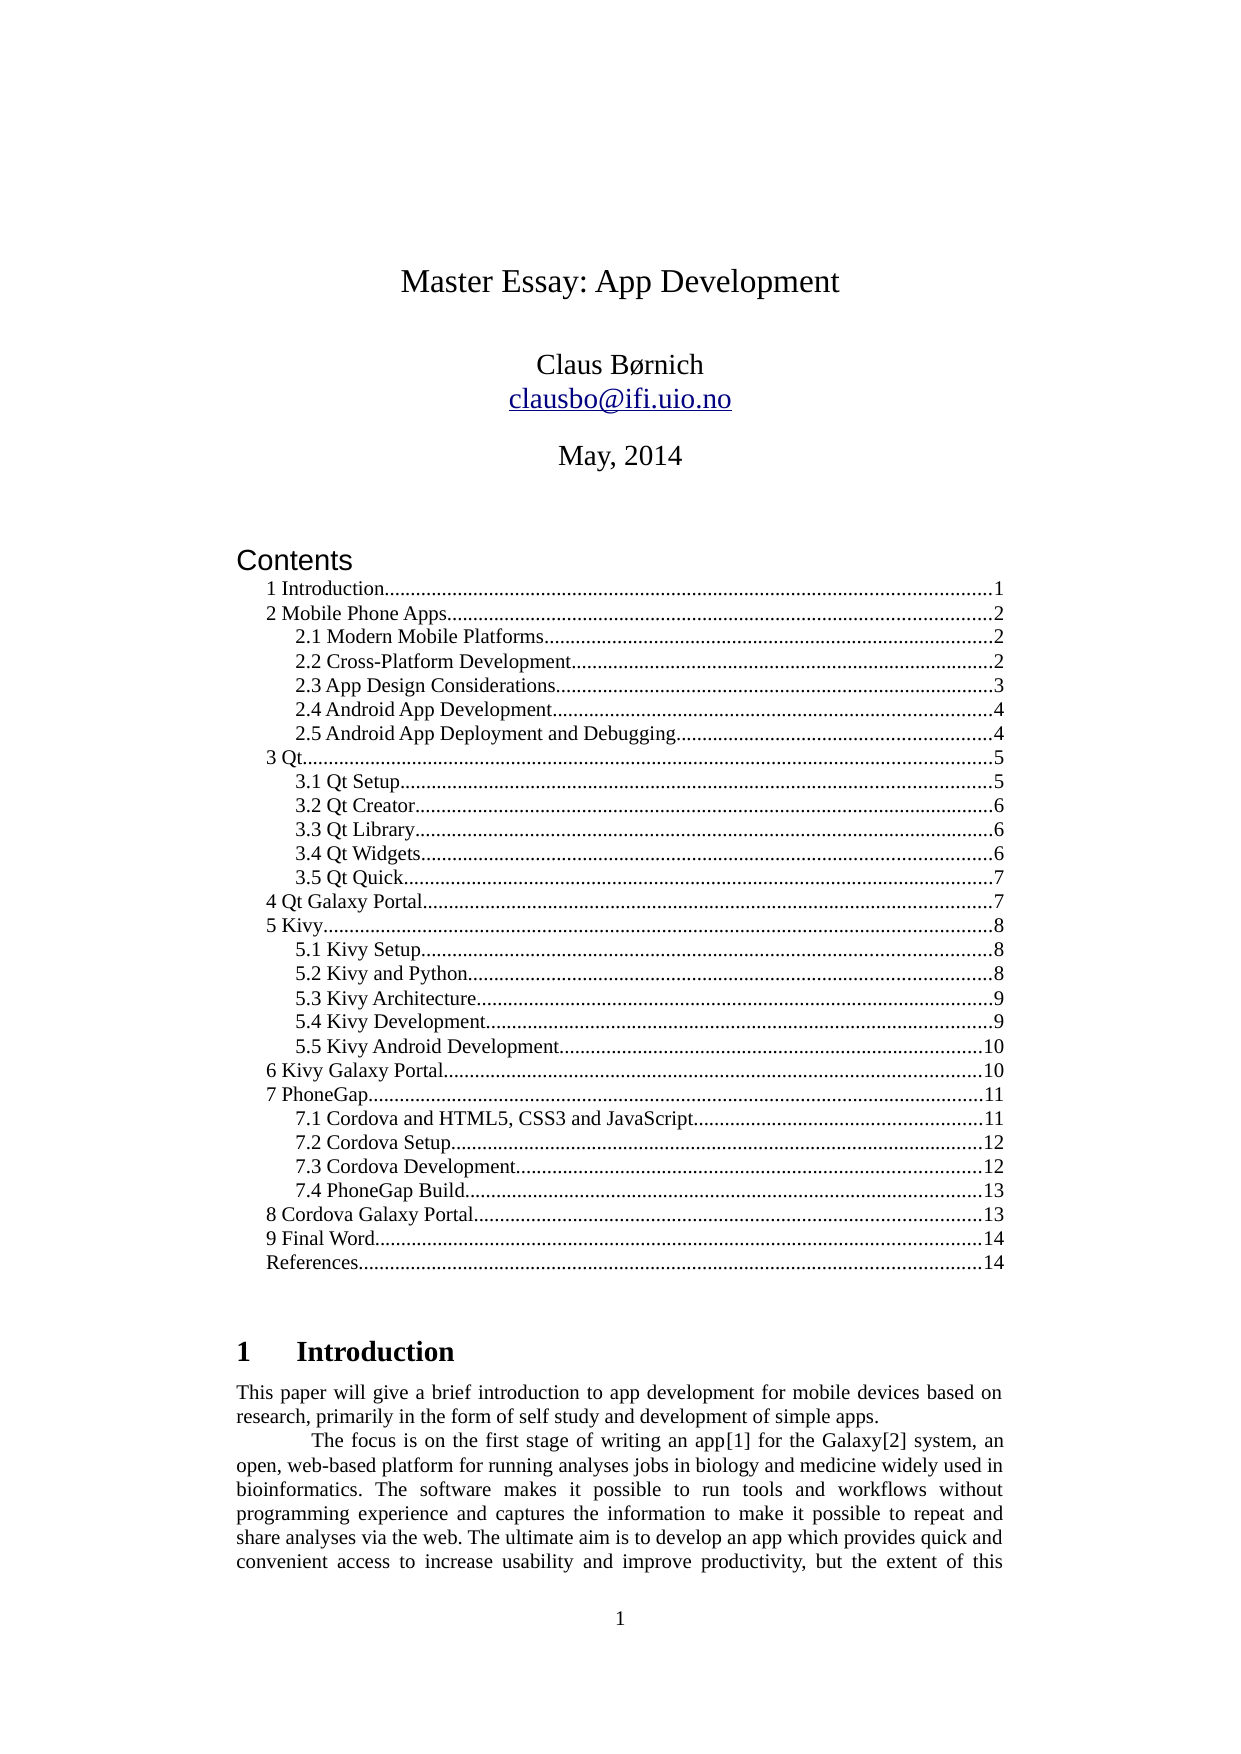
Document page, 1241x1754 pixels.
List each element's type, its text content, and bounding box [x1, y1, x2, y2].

text May, 2014 [236, 438, 1004, 472]
text Master Essay: App Development [236, 261, 1004, 299]
text 7.1 Cordova and HTML5, CSS3 and JavaScript 11 [295, 1106, 1004, 1130]
text Claus Børnich clausbo@ifi.uio.no [236, 347, 1004, 414]
text 5.3 Kivy Architecture 9 [295, 985, 1004, 1009]
subtitle Contents [236, 543, 1004, 576]
text 1 Introduction 1 [266, 576, 1004, 600]
text 5.4 Kivy Development 9 [295, 1009, 1004, 1033]
subtitle 1 Introduction [236, 1334, 1004, 1368]
text 3.3 Qt Library 6 [295, 817, 1004, 841]
text 2.5 Android App Deployment and Debugging 4 [295, 721, 1004, 745]
text 7.4 PhoneGap Build 13 [295, 1178, 1004, 1202]
text 5.1 Kivy Setup 8 [295, 937, 1004, 961]
text 7.2 Cordova Setup 12 [295, 1130, 1004, 1154]
text 2.4 Android App Development 4 [295, 697, 1004, 721]
text 5.2 Kivy and Python 8 [295, 961, 1004, 985]
text 2.3 App Design Considerations 3 [295, 673, 1004, 697]
text 9 Final Word 14 [266, 1226, 1004, 1250]
text 8 Cordova Galaxy Portal 13 [266, 1202, 1004, 1226]
text 2.1 Modern Mobile Platforms 2 [295, 624, 1004, 648]
text The focus is on the first stage of writing an app[1] for the Galaxy[2] system, an open, web-based platform for running analyses jobs in biology and medicine widely used in bioinformatics. The software makes it possible to run tools and workflows without programming experience and captures the information to make it possible to repeat and share analyses via the web. The ultimate aim is to develop an app which provides quick and convenient access to increase usability and improve productivity, but the extent of this [236, 1428, 1004, 1573]
text 3.5 Qt Quick 7 [295, 865, 1004, 889]
text 4 Qt Galaxy Portal 7 [266, 889, 1004, 913]
text 3.2 Qt Creator 6 [295, 793, 1004, 817]
text 3 Qt 5 [266, 745, 1004, 769]
text 7 PhoneGap 11 [266, 1082, 1004, 1106]
text References 14 [266, 1250, 1004, 1274]
text 2.2 Cross-Platform Development 2 [295, 648, 1004, 673]
text 5 Kivy 8 [266, 913, 1004, 937]
text 2 Mobile Phone Apps 2 [266, 600, 1004, 624]
text 7.3 Cordova Development 12 [295, 1154, 1004, 1178]
text 3.4 Qt Widgets 6 [295, 841, 1004, 865]
text This paper will give a brief introduction to app development for mobile devices based on research, primarily in the form of self study and development of simple apps. [236, 1380, 1004, 1428]
text 6 Kivy Galaxy Portal 10 [266, 1058, 1004, 1082]
text 5.5 Kivy Android Development 10 [295, 1033, 1004, 1058]
text 3.1 Qt Setup 5 [295, 769, 1004, 793]
